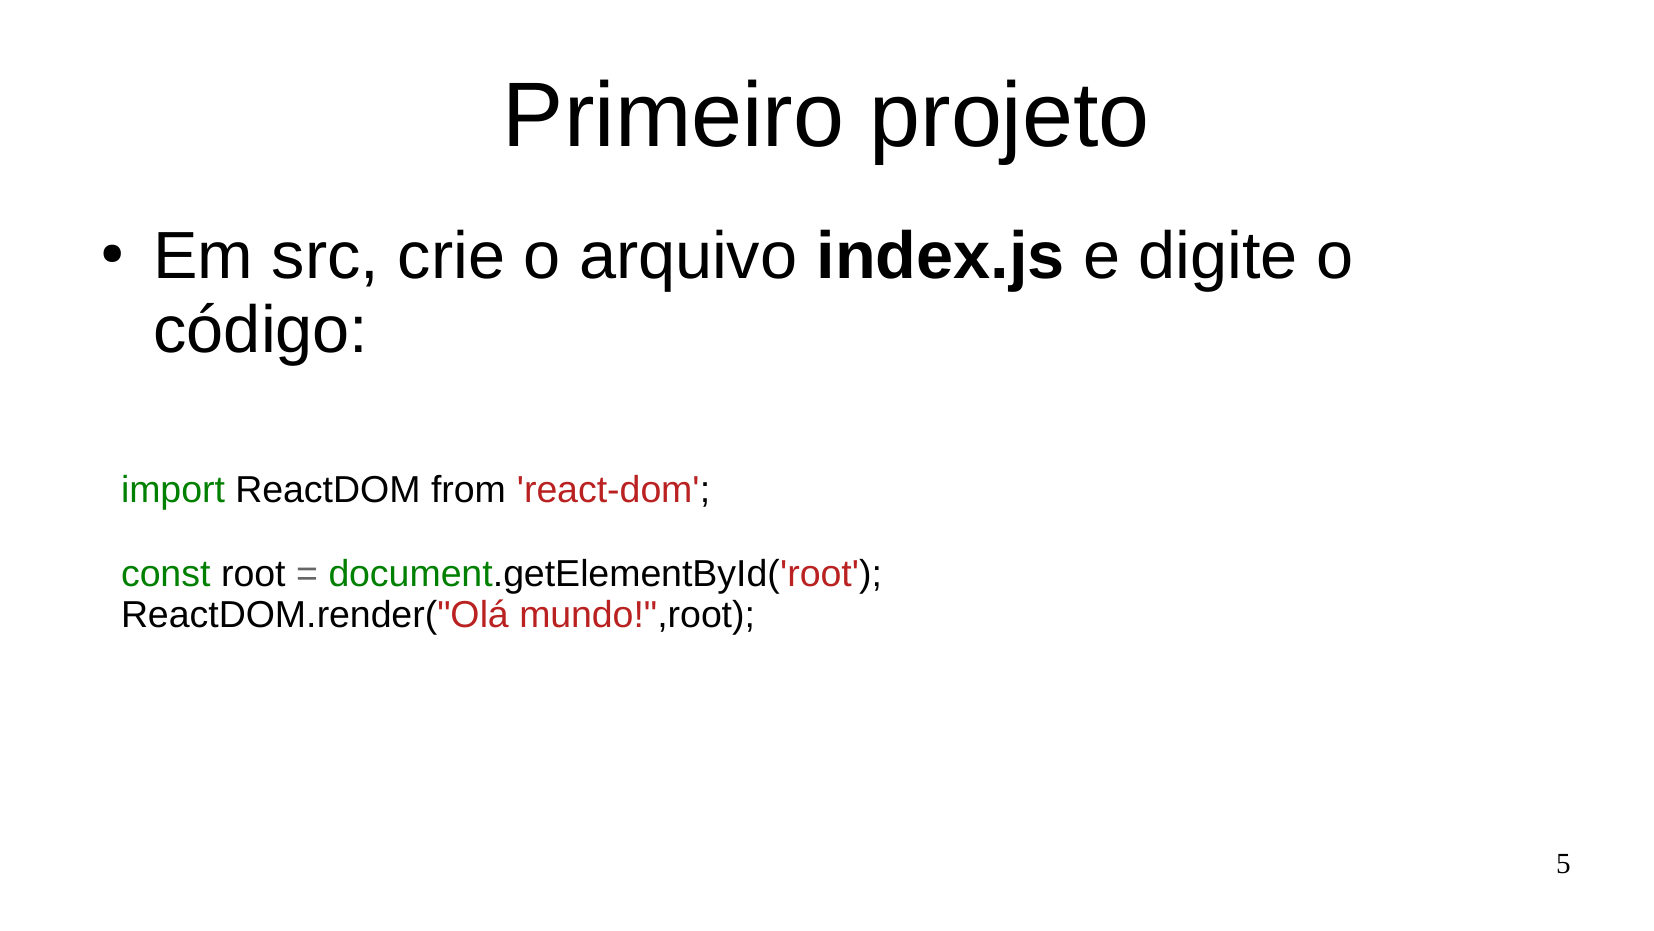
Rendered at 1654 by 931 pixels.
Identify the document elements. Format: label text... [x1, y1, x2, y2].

text_box import ReactDOM from 'react-dom'; const root = document.getElementById('root'); ReactDOM.render("Olá mundo!",root); [106, 460, 1347, 644]
title Primeiro projeto [82, 37, 1571, 193]
list Em src, crie o arquivo index.js e digite o código: [82, 217, 1571, 758]
